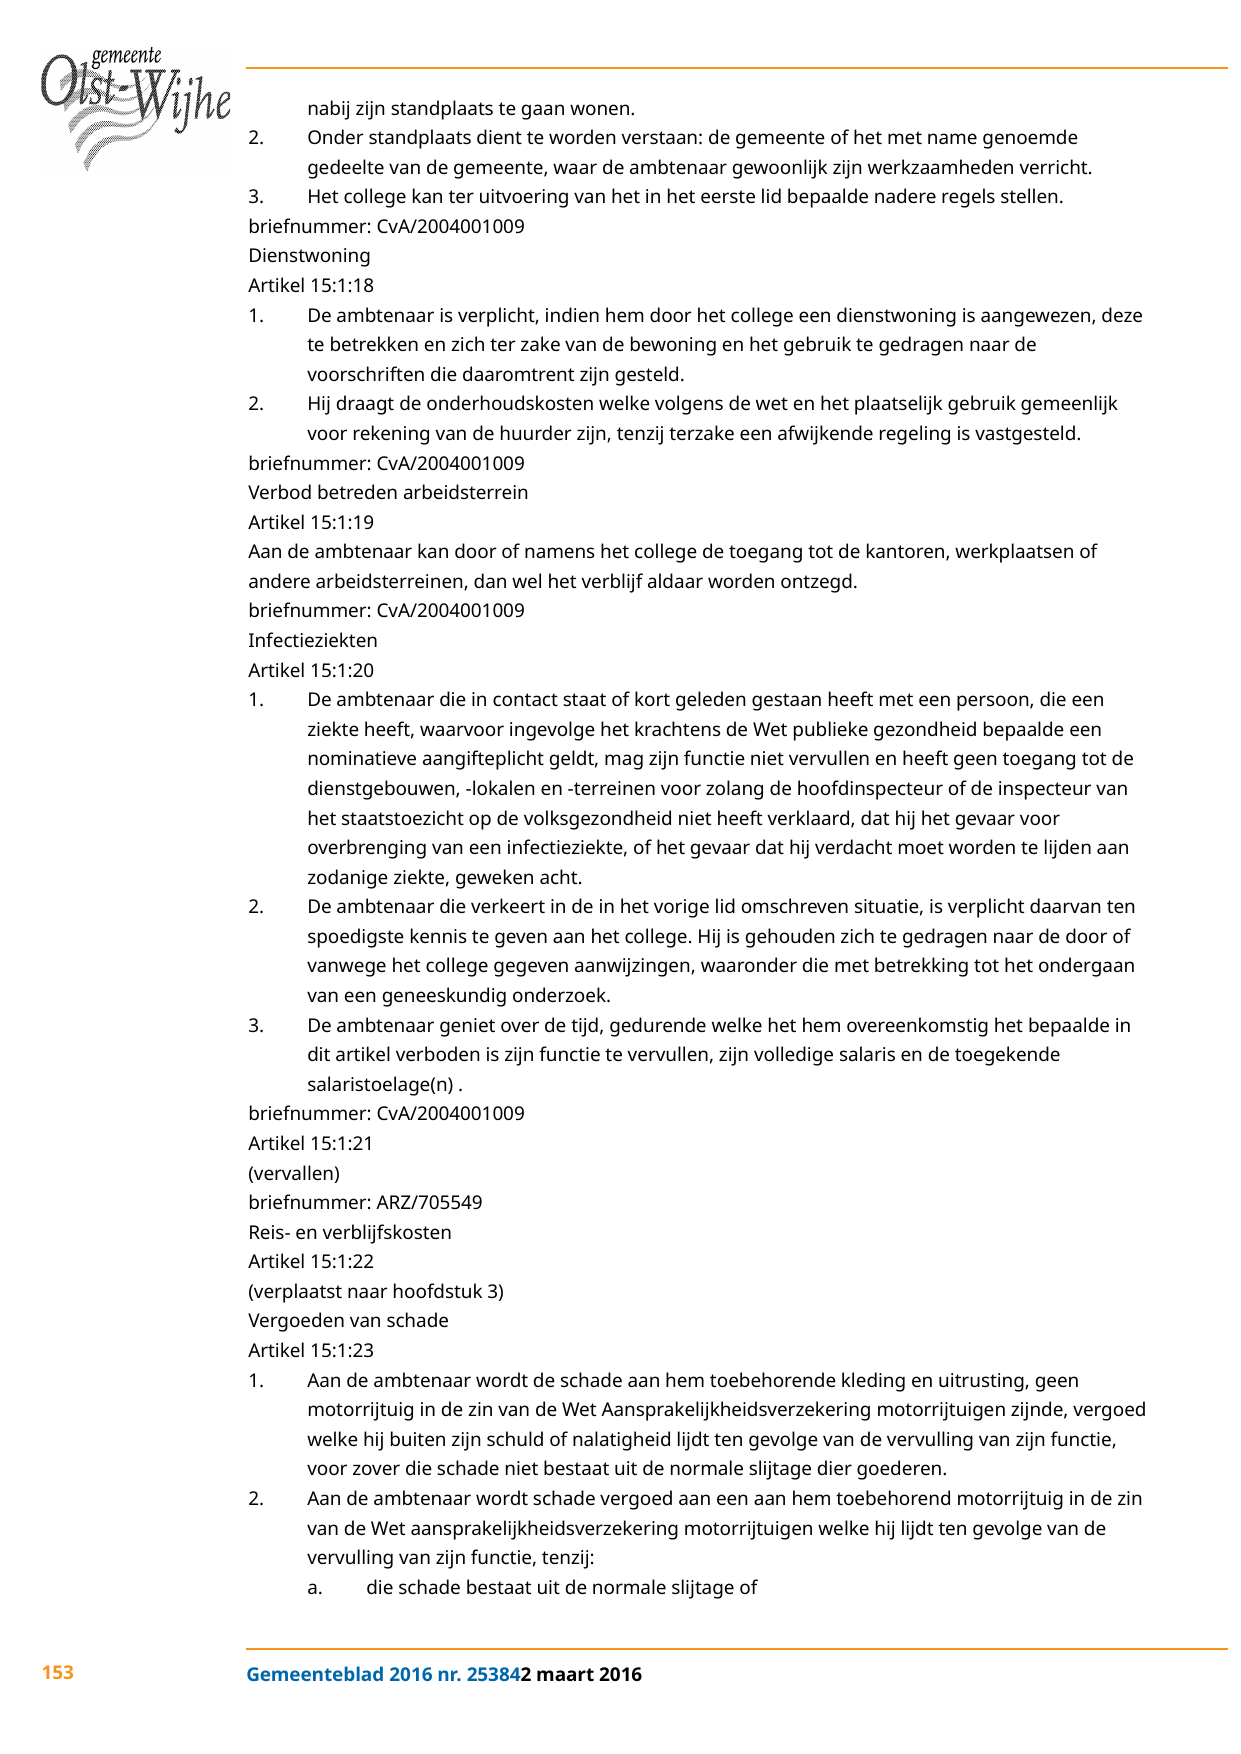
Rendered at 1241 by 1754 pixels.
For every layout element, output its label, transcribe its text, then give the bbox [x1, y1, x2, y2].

text Artikel 15:1:20 [248, 657, 1152, 683]
text briefnummer: CvA/2004001009 [248, 1101, 1152, 1126]
text Dienstwoning [248, 243, 1152, 268]
text Infectieziekten [248, 627, 1152, 653]
text (vervallen) [248, 1160, 1152, 1186]
picture [41, 47, 231, 172]
text Reis- en verblijfskosten [248, 1219, 1152, 1245]
list De ambtenaar die verkeert in de in het vorige lid omschreven situatie, is verplicht daarvan ten spoedigste kennis te geven aan het college. Hij is gehouden zich te gedragen naar de door of vanwege het college gegeven aanwijzingen, waaronder die met betrekking tot het ondergaan van een geneeskundig onderzoek. [248, 893, 1152, 1008]
text briefnummer: ARZ/705549 [248, 1189, 1152, 1215]
text (verplaatst naar hoofdstuk 3) [248, 1278, 1152, 1304]
text Artikel 15:1:22 [248, 1248, 1152, 1274]
text briefnummer: CvA/2004001009 [248, 213, 1152, 239]
list die schade bestaat uit de normale slijtage of [307, 1574, 1152, 1600]
list Aan de ambtenaar wordt de schade aan hem toebehorende kleding en uitrusting, geen motorrijtuig in de zin van de Wet Aansprakelijkheidsverzekering motorrijtuigen zijnde, vergoed welke hij buiten zijn schuld of nalatigheid lijdt ten gevolge van de vervulling van zijn functie, voor zover die schade niet bestaat uit de normale slijtage dier goederen. [248, 1367, 1152, 1481]
list nabij zijn standplaats te gaan wonen. [248, 95, 1152, 121]
list De ambtenaar geniet over de tijd, gedurende welke het hem overeenkomstig het bepaalde in dit artikel verboden is zijn functie te vervullen, zijn volledige salaris en de toegekende salaristoelage(n) . [248, 1012, 1152, 1097]
list Aan de ambtenaar wordt schade vergoed aan een aan hem toebehorend motorrijtuig in de zin van de Wet aansprakelijkheidsverzekering motorrijtuigen welke hij lijdt ten gevolge van de vervulling van zijn functie, tenzij: [248, 1485, 1152, 1570]
text Aan de ambtenaar kan door of namens het college de toegang tot de kantoren, werkplaatsen of andere arbeidsterreinen, dan wel het verblijf aldaar worden ontzegd. [248, 538, 1152, 594]
list Hij draagt de onderhoudskosten welke volgens de wet en het plaatselijk gebruik gemeenlijk voor rekening van de huurder zijn, tenzij terzake een afwijkende regeling is vastgesteld. [248, 391, 1152, 446]
list De ambtenaar is verplicht, indien hem door het college een dienstwoning is aangewezen, deze te betrekken en zich ter zake van de bewoning en het gebruik te gedragen naar de voorschriften die daaromtrent zijn gesteld. [248, 302, 1152, 387]
text Verbod betreden arbeidsterrein [248, 479, 1152, 505]
text briefnummer: CvA/2004001009 [248, 598, 1152, 623]
text Artikel 15:1:23 [248, 1337, 1152, 1363]
text briefnummer: CvA/2004001009 [248, 450, 1152, 476]
text Vergoeden van schade [248, 1308, 1152, 1333]
list Onder standplaats dient te worden verstaan: de gemeente of het met name genoemde gedeelte van de gemeente, waar de ambtenaar gewoonlijk zijn werkzaamheden verricht. [248, 124, 1152, 180]
list De ambtenaar die in contact staat of kort geleden gestaan heeft met een persoon, die een ziekte heeft, waarvoor ingevolge het krachtens de Wet publieke gezondheid bepaalde een nominatieve aangifteplicht geldt, mag zijn functie niet vervullen en heeft geen toegang tot de dienstgebouwen, -lokalen en -terreinen voor zolang de hoofdinspecteur of de inspecteur van het staatstoezicht op de volksgezondheid niet heeft verklaard, dat hij het gevaar voor overbrenging van een infectieziekte, of het gevaar dat hij verdacht moet worden te lijden aan zodanige ziekte, geweken acht. [248, 686, 1152, 890]
list Het college kan ter uitvoering van het in het eerste lid bepaalde nadere regels stellen. [248, 183, 1152, 209]
text Artikel 15:1:19 [248, 509, 1152, 535]
text Artikel 15:1:18 [248, 272, 1152, 298]
text Artikel 15:1:21 [248, 1130, 1152, 1156]
